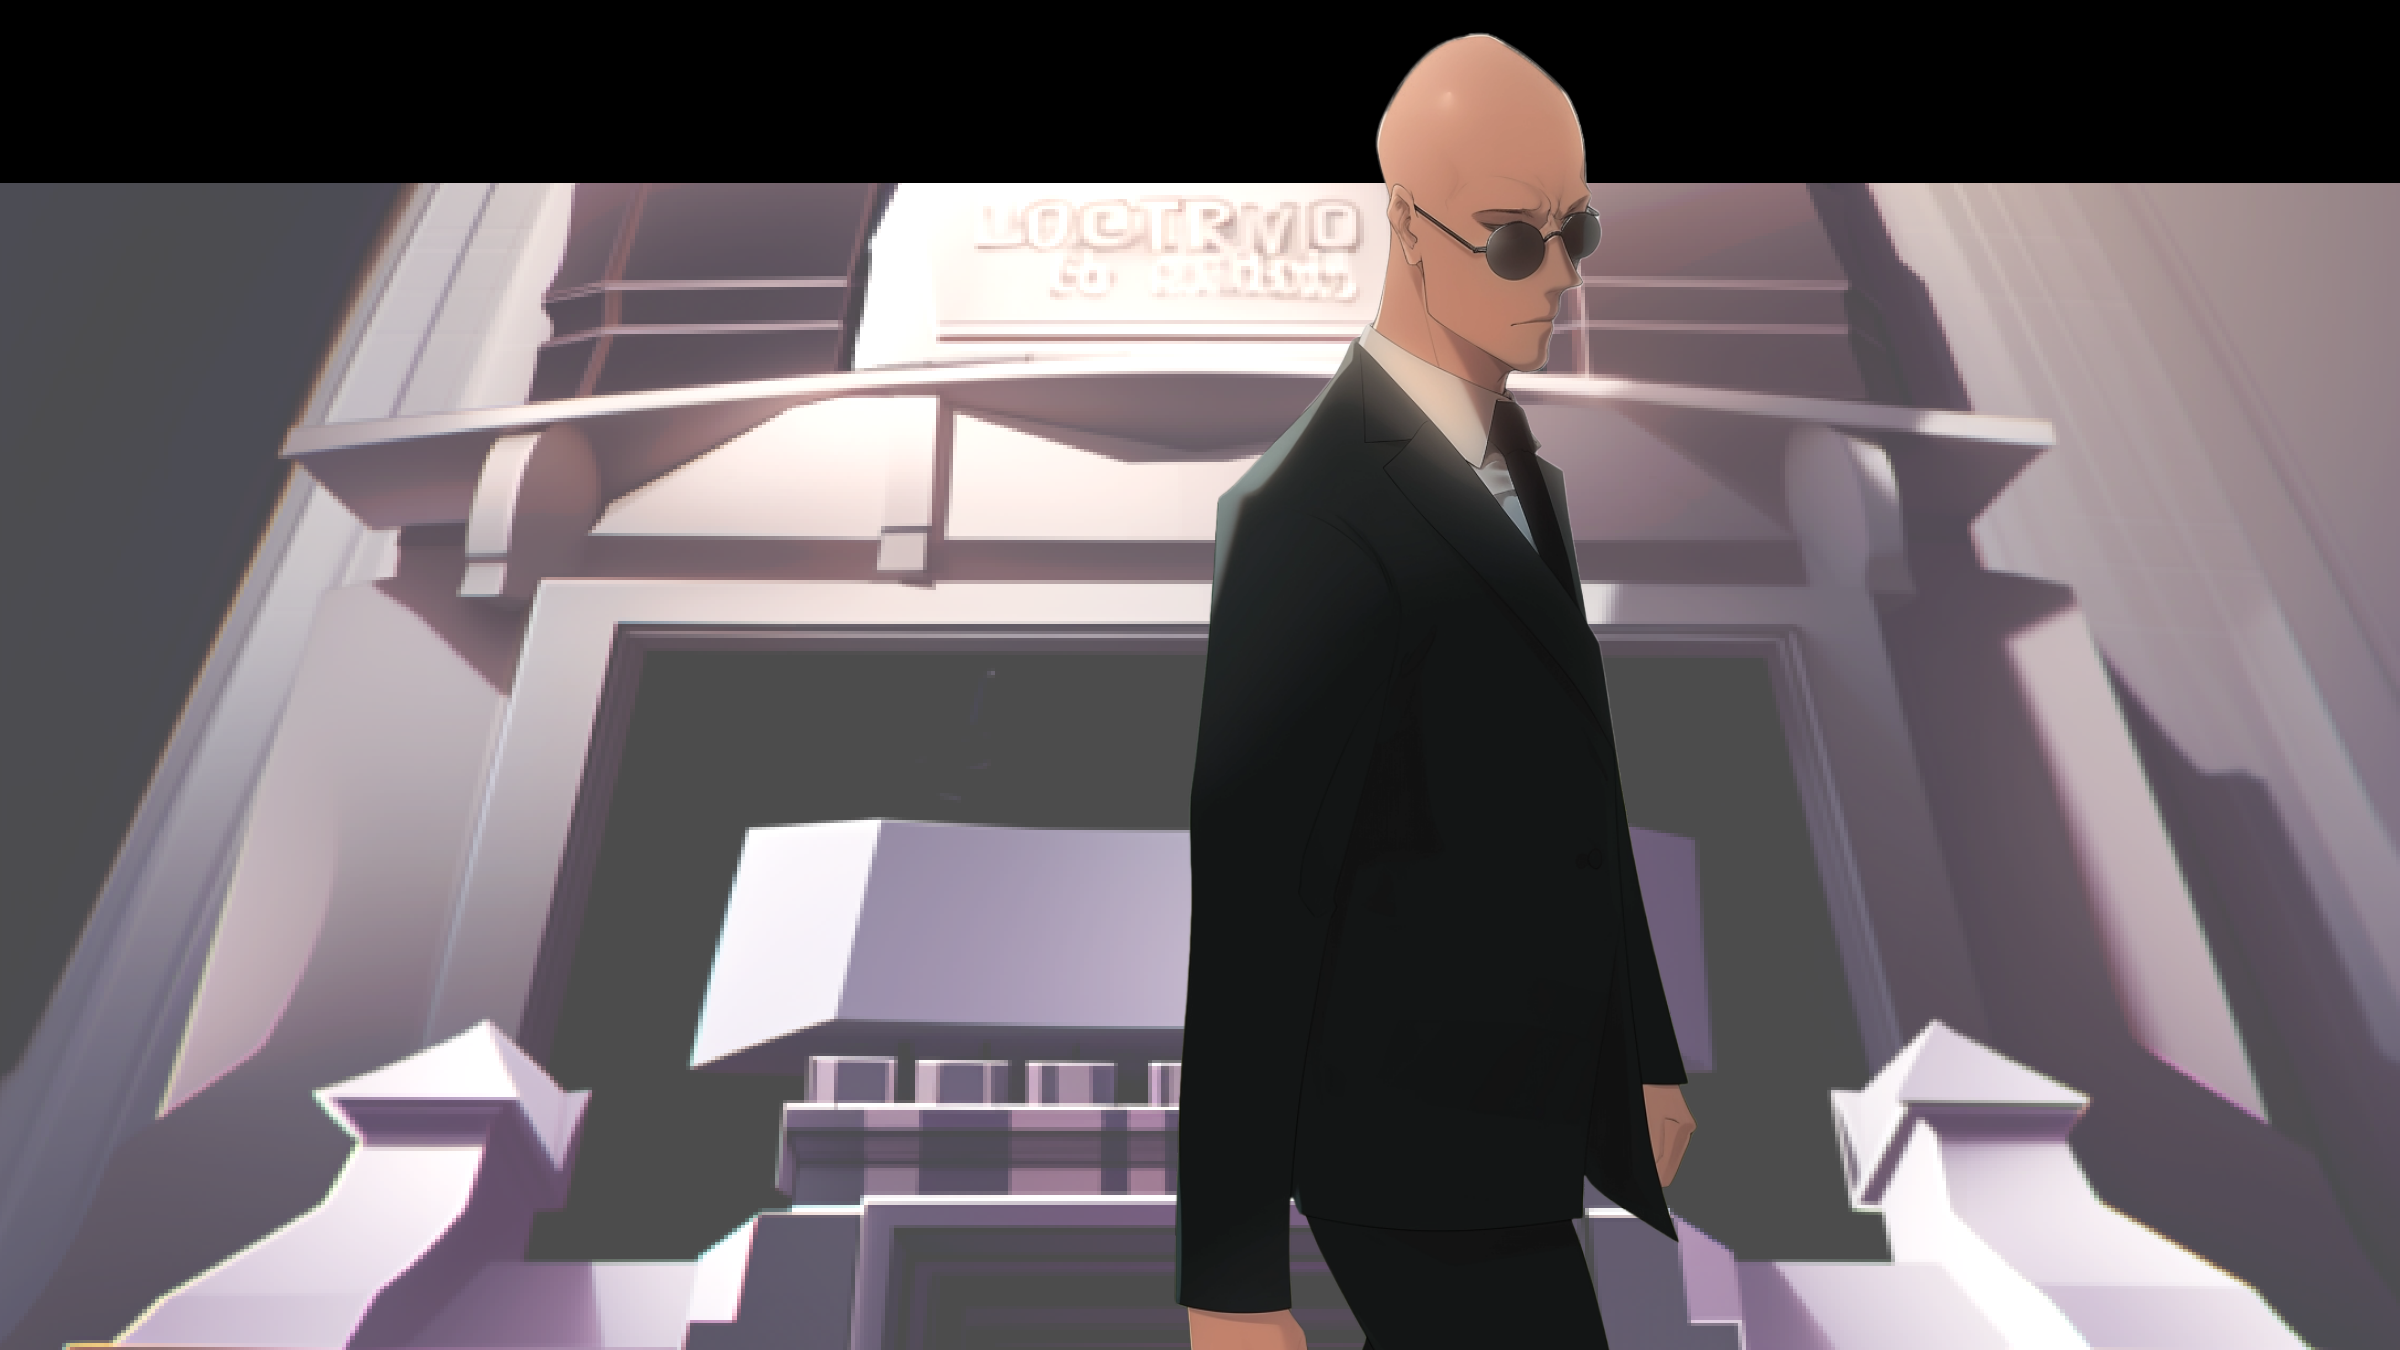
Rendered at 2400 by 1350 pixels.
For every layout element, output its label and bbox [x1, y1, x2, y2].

text_box [0, 0, 2400, 183]
picture [0, 17, 2400, 1350]
